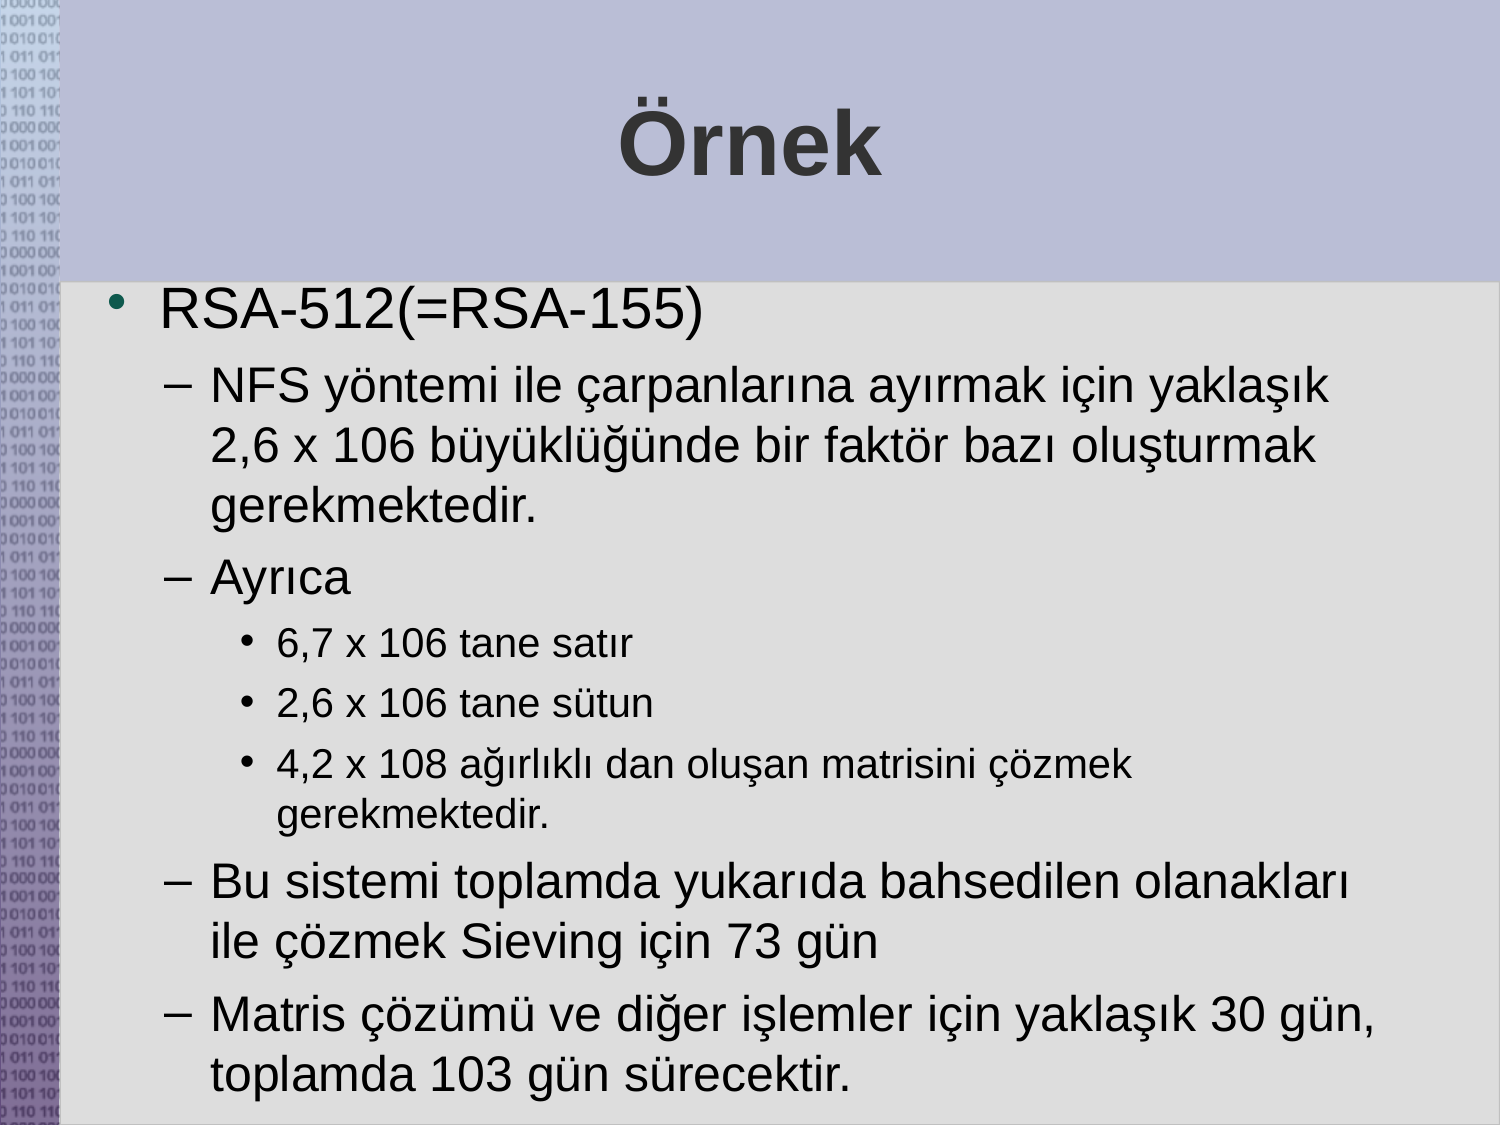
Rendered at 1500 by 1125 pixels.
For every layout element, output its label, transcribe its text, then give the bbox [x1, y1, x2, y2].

list RSA-512(=RSA-155) NFS yöntemi ile çarpanlarına ayırmak için yaklaşık 2,6 x 106 büyüklüğünde bir faktör bazı oluşturmak gerekmektedir. Ayrıca 6,7 x 106 tane satır 2,6 x 106 tane sütun 4,2 x 108 ağırlıklı dan oluşan matrisini çözmek gerekmektedir. Bu sistemi toplamda yukarıda bahsedilen olanakları ile çözmek Sieving için 73 gün Matris çözümü ve diğer işlemler için yaklaşık 30 gün, toplamda 103 gün sürecektir. [75, 262, 1426, 1110]
picture [0, 0, 61, 1125]
title Örnek [75, 45, 1426, 233]
